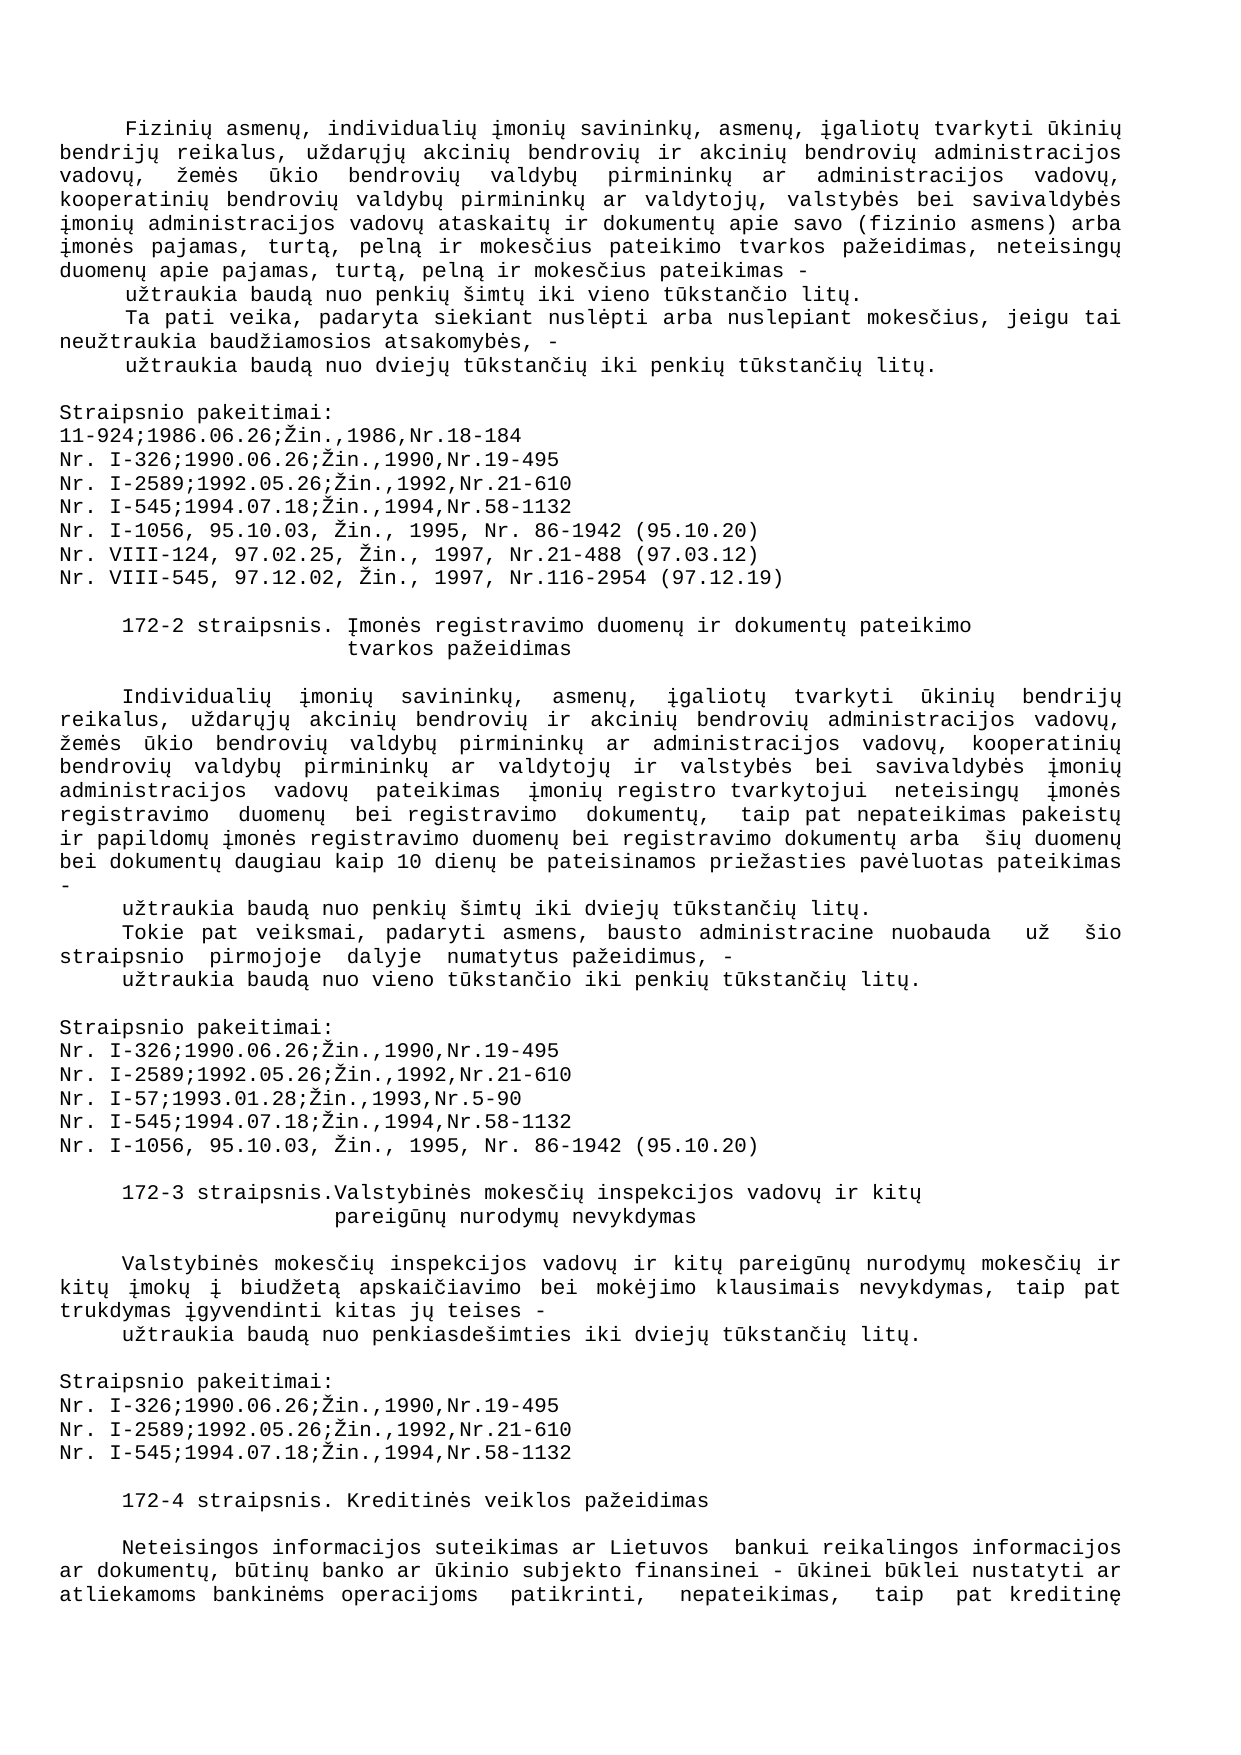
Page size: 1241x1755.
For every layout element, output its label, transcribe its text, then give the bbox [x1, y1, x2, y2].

text pareigūnų nurodymų nevykdymas [59, 1206, 1122, 1229]
text Tokie pat veiksmai, padaryti asmens, bausto administracine nuobauda už šio straipsnio pirmojoje dalyje numatytus pažeidimus, - [59, 922, 1122, 969]
text Neteisingos informacijos suteikimas ar Lietuvos bankui reikalingos informacijos ar dokumentų, būtinų banko ar ūkinio subjekto finansinei - ūkinei būklei nustatyti ar atliekamoms bankinėms operacijoms patikrinti, nepateikimas, taip pat kreditinę [59, 1537, 1122, 1608]
text užtraukia baudą nuo penkiasdešimties iki dviejų tūkstančių litų. [59, 1324, 1122, 1348]
text Nr. I-545;1994.07.18;Žin.,1994,Nr.58-1132 [59, 496, 1122, 520]
text Fizinių asmenų, individualių įmonių savininkų, asmenų, įgaliotų tvarkyti ūkinių bendrijų reikalus, uždarųjų akcinių bendrovių ir akcinių bendrovių administracijos vadovų, žemės ūkio bendrovių valdybų pirmininkų ar administracijos vadovų, kooperatinių bendrovių valdybų pirmininkų ar valdytojų, valstybės bei savivaldybės įmonių administracijos vadovų ataskaitų ir dokumentų apie savo (fizinio asmens) arba įmonės pajamas, turtą, pelną ir mokesčius pateikimo tvarkos pažeidimas, neteisingų duomenų apie pajamas, turtą, pelną ir mokesčius pateikimas - [59, 118, 1122, 284]
text Nr. I-326;1990.06.26;Žin.,1990,Nr.19-495 [59, 449, 1122, 473]
text Straipsnio pakeitimai: [59, 402, 1122, 426]
text Nr. I-1056, 95.10.03, Žin., 1995, Nr. 86-1942 (95.10.20) [59, 1135, 1122, 1158]
text Nr. I-2589;1992.05.26;Žin.,1992,Nr.21-610 [59, 1064, 1122, 1088]
text 172-4 straipsnis. Kreditinės veiklos pažeidimas [59, 1489, 1122, 1513]
text užtraukia baudą nuo vieno tūkstančio iki penkių tūkstančių litų. [59, 969, 1122, 993]
text Nr. VIII-124, 97.02.25, Žin., 1997, Nr.21-488 (97.03.12) [59, 544, 1122, 567]
text Nr. I-2589;1992.05.26;Žin.,1992,Nr.21-610 [59, 1419, 1122, 1442]
text Nr. I-545;1994.07.18;Žin.,1994,Nr.58-1132 [59, 1442, 1122, 1466]
text 172-2 straipsnis. Įmonės registravimo duomenų ir dokumentų pateikimo [59, 615, 1122, 638]
text 172-3 straipsnis.Valstybinės mokesčių inspekcijos vadovų ir kitų [59, 1182, 1122, 1206]
text Straipsnio pakeitimai: [59, 1017, 1122, 1040]
text 11-924;1986.06.26;Žin.,1986,Nr.18-184 [59, 426, 1122, 449]
text Nr. I-2589;1992.05.26;Žin.,1992,Nr.21-610 [59, 473, 1122, 496]
text Nr. I-57;1993.01.28;Žin.,1993,Nr.5-90 [59, 1088, 1122, 1111]
text Straipsnio pakeitimai: [59, 1371, 1122, 1395]
text Nr. I-326;1990.06.26;Žin.,1990,Nr.19-495 [59, 1040, 1122, 1064]
text užtraukia baudą nuo penkių šimtų iki vieno tūkstančio litų. [59, 284, 1122, 307]
text užtraukia baudą nuo dviejų tūkstančių iki penkių tūkstančių litų. [59, 354, 1122, 378]
text Individualių įmonių savininkų, asmenų, įgaliotų tvarkyti ūkinių bendrijų reikalus, uždarųjų akcinių bendrovių ir akcinių bendrovių administracijos vadovų, žemės ūkio bendrovių valdybų pirmininkų ar administracijos vadovų, kooperatinių bendrovių valdybų pirmininkų ar valdytojų ir valstybės bei savivaldybės įmonių administracijos vadovų pateikimas įmonių registro tvarkytojui neteisingų įmonės registravimo duomenų bei registravimo dokumentų, taip pat nepateikimas pakeistų ir papildomų įmonės registravimo duomenų bei registravimo dokumentų arba šių duomenų bei dokumentų daugiau kaip 10 dienų be pateisinamos priežasties pavėluotas pateikimas - [59, 686, 1122, 898]
text Nr. I-545;1994.07.18;Žin.,1994,Nr.58-1132 [59, 1111, 1122, 1135]
text Nr. I-1056, 95.10.03, Žin., 1995, Nr. 86-1942 (95.10.20) [59, 520, 1122, 544]
text Ta pati veika, padaryta siekiant nuslėpti arba nuslepiant mokesčius, jeigu tai neužtraukia baudžiamosios atsakomybės, - [59, 307, 1122, 354]
text tvarkos pažeidimas [59, 638, 1122, 662]
text Valstybinės mokesčių inspekcijos vadovų ir kitų pareigūnų nurodymų mokesčių ir kitų įmokų į biudžetą apskaičiavimo bei mokėjimo klausimais nevykdymas, taip pat trukdymas įgyvendinti kitas jų teises - [59, 1253, 1122, 1324]
text Nr. VIII-545, 97.12.02, Žin., 1997, Nr.116-2954 (97.12.19) [59, 567, 1122, 591]
text užtraukia baudą nuo penkių šimtų iki dviejų tūkstančių litų. [59, 898, 1122, 922]
text Nr. I-326;1990.06.26;Žin.,1990,Nr.19-495 [59, 1395, 1122, 1419]
